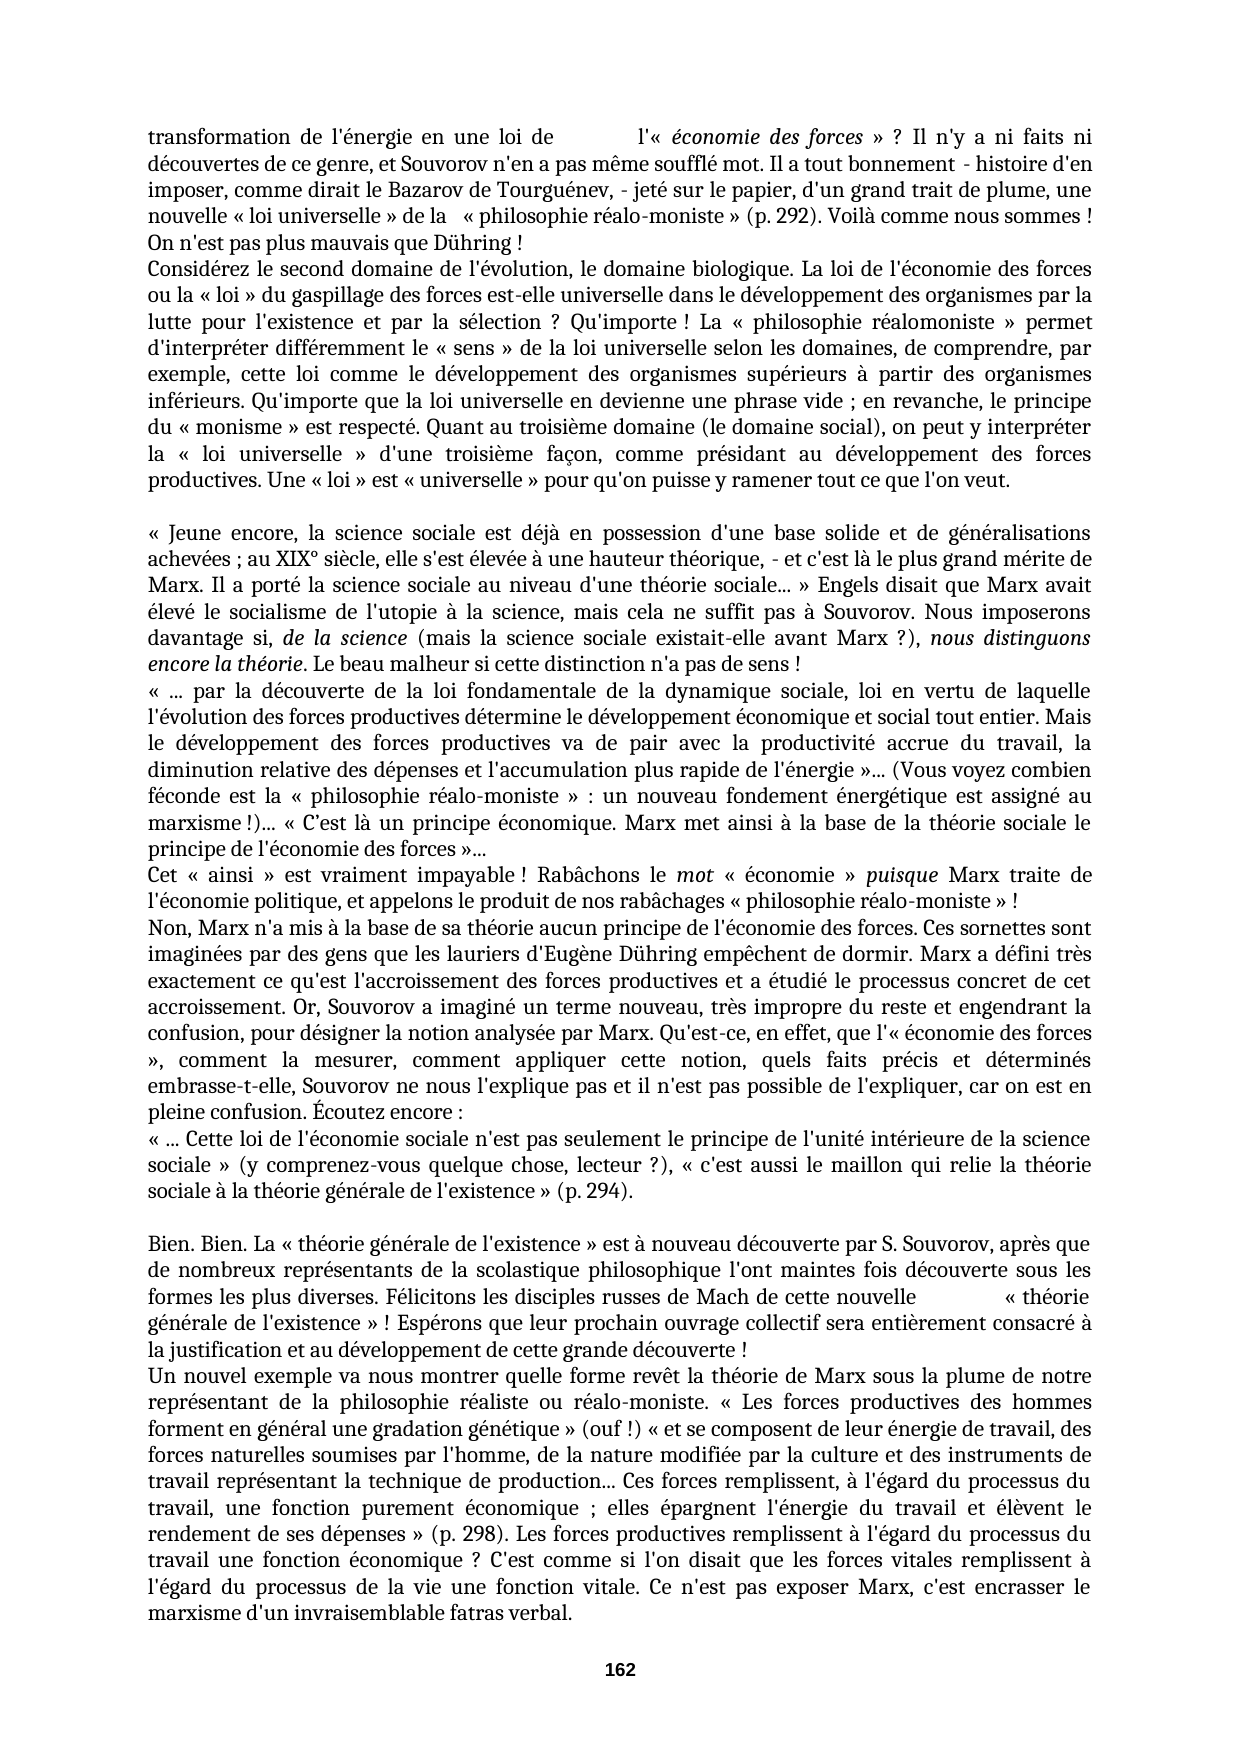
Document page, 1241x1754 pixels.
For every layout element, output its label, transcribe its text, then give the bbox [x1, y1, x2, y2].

text Bien. Bien. La « théorie générale de l'existence » est à nouveau découverte par S. Souvorov, après que de nombreux représentants de la scolastique philosophique l'ont maintes fois découverte sous les formes les plus diverses. Félicitons les disciples russes de Mach de cette nouvelle « théorie générale de l'existence » ! Espérons que leur prochain ouvrage collectif sera entièrement consacré à la justification et au développement de cette grande découverte ! [148, 1231, 1093, 1363]
text « ... par la découverte de la loi fondamentale de la dynamique sociale, loi en vertu de laquelle l'évolution des forces productives détermine le développement économique et social tout entier. Mais le développement des forces productives va de pair avec la productivité accrue du travail, la diminution relative des dépenses et l'accumulation plus rapide de l'énergie »... (Vous voyez combien féconde est la « philosophie réalo‑moniste » : un nouveau fondement énergétique est assigné au marxisme !)... « C’est là un principe économique. Marx met ainsi à la base de la théorie sociale le principe de l'économie des forces »... [148, 677, 1093, 862]
text « ... Cette loi de l'économie sociale n'est pas seulement le principe de l'unité intérieure de la science sociale » (y comprenez‑vous quelque chose, lecteur ?), « c'est aussi le maillon qui relie la théorie sociale à la théorie générale de l'existence » (p. 294). [148, 1126, 1093, 1204]
text « Jeune encore, la science sociale est déjà en possession d'une base solide et de généralisations achevées ; au XIX° siècle, elle s'est élevée à une hauteur théorique, ‑ et c'est là le plus grand mérite de Marx. Il a porté la science sociale au niveau d'une théorie sociale... » Engels disait que Marx avait élevé le socialisme de l'utopie à la science, mais cela ne suffit pas à Souvorov. Nous imposerons davantage si, de la science (mais la science sociale existait‑elle avant Marx ?), nous distinguons encore la théorie. Le beau malheur si cette distinction n'a pas de sens ! [148, 519, 1093, 677]
text transformation de l'énergie en une loi de l'« économie des forces » ? Il n'y a ni faits ni découvertes de ce genre, et Souvorov n'en a pas même soufflé mot. Il a tout bonnement ‑ histoire d'en imposer, comme dirait le Bazarov de Tourguénev, ‑ jeté sur le papier, d'un grand trait de plume, une nouvelle « loi universelle » de la « philosophie réalo‑moniste » (p. 292). Voilà comme nous sommes ! On n'est pas plus mauvais que Dühring ! [148, 124, 1093, 256]
text Non, Marx n'a mis à la base de sa théorie aucun principe de l'économie des forces. Ces sornettes sont imaginées par des gens que les lauriers d'Eugène Dühring empêchent de dormir. Marx a défini très exactement ce qu'est l'accroissement des forces productives et a étudié le processus concret de cet accroissement. Or, Souvorov a imaginé un terme nouveau, très impropre du reste et engendrant la confusion, pour désigner la notion analysée par Marx. Qu'est‑ce, en effet, que l'« économie des forces », comment la mesurer, comment appliquer cette notion, quels faits précis et déterminés embrasse‑t‑elle, Souvorov ne nous l'explique pas et il n'est pas possible de l'expliquer, car on est en pleine confusion. Écoutez encore : [148, 915, 1093, 1126]
text Un nouvel exemple va nous montrer quelle forme revêt la théorie de Marx sous la plume de notre représentant de la philosophie réaliste ou réalo‑moniste. « Les forces productives des hommes forment en général une gradation génétique » (ouf !) « et se composent de leur énergie de travail, des forces naturelles soumises par l'homme, de la nature modifiée par la culture et des instruments de travail représentant la technique de production... Ces forces remplissent, à l'égard du processus du travail, une fonction purement économique ; elles épargnent l'énergie du travail et élèvent le rendement de ses dépenses » (p. 298). Les forces productives remplissent à l'égard du processus du travail une fonction économique ? C'est comme si l'on disait que les forces vitales remplissent à l'égard du processus de la vie une fonction vitale. Ce n'est pas exposer Marx, c'est encrasser le marxisme d'un invraisemblable fatras verbal. [148, 1363, 1093, 1626]
text Cet « ainsi » est vraiment impayable ! Rabâchons le mot « économie » puisque Marx traite de l'économie politique, et appelons le produit de nos rabâchages « philosophie réalo‑moniste » ! [148, 862, 1093, 915]
text Considérez le second domaine de l'évolution, le domaine biologique. La loi de l'économie des forces ou la « loi » du gaspillage des forces est‑elle universelle dans le développement des organismes par la lutte pour l'existence et par la sélection ? Qu'importe ! La « philosophie réalo­moniste » permet d'interpréter différemment le « sens » de la loi universelle selon les domaines, de comprendre, par exemple, cette loi comme le développement des organismes supérieurs à partir des organismes inférieurs. Qu'importe que la loi universelle en devienne une phrase vide ; en revanche, le principe du « monisme » est respecté. Quant au troisième domaine (le domaine social), on peut y interpréter la « loi universelle » d'une troisième façon, comme présidant au développement des forces productives. Une « loi » est « universelle » pour qu'on puisse y ramener tout ce que l'on veut. [148, 256, 1093, 493]
